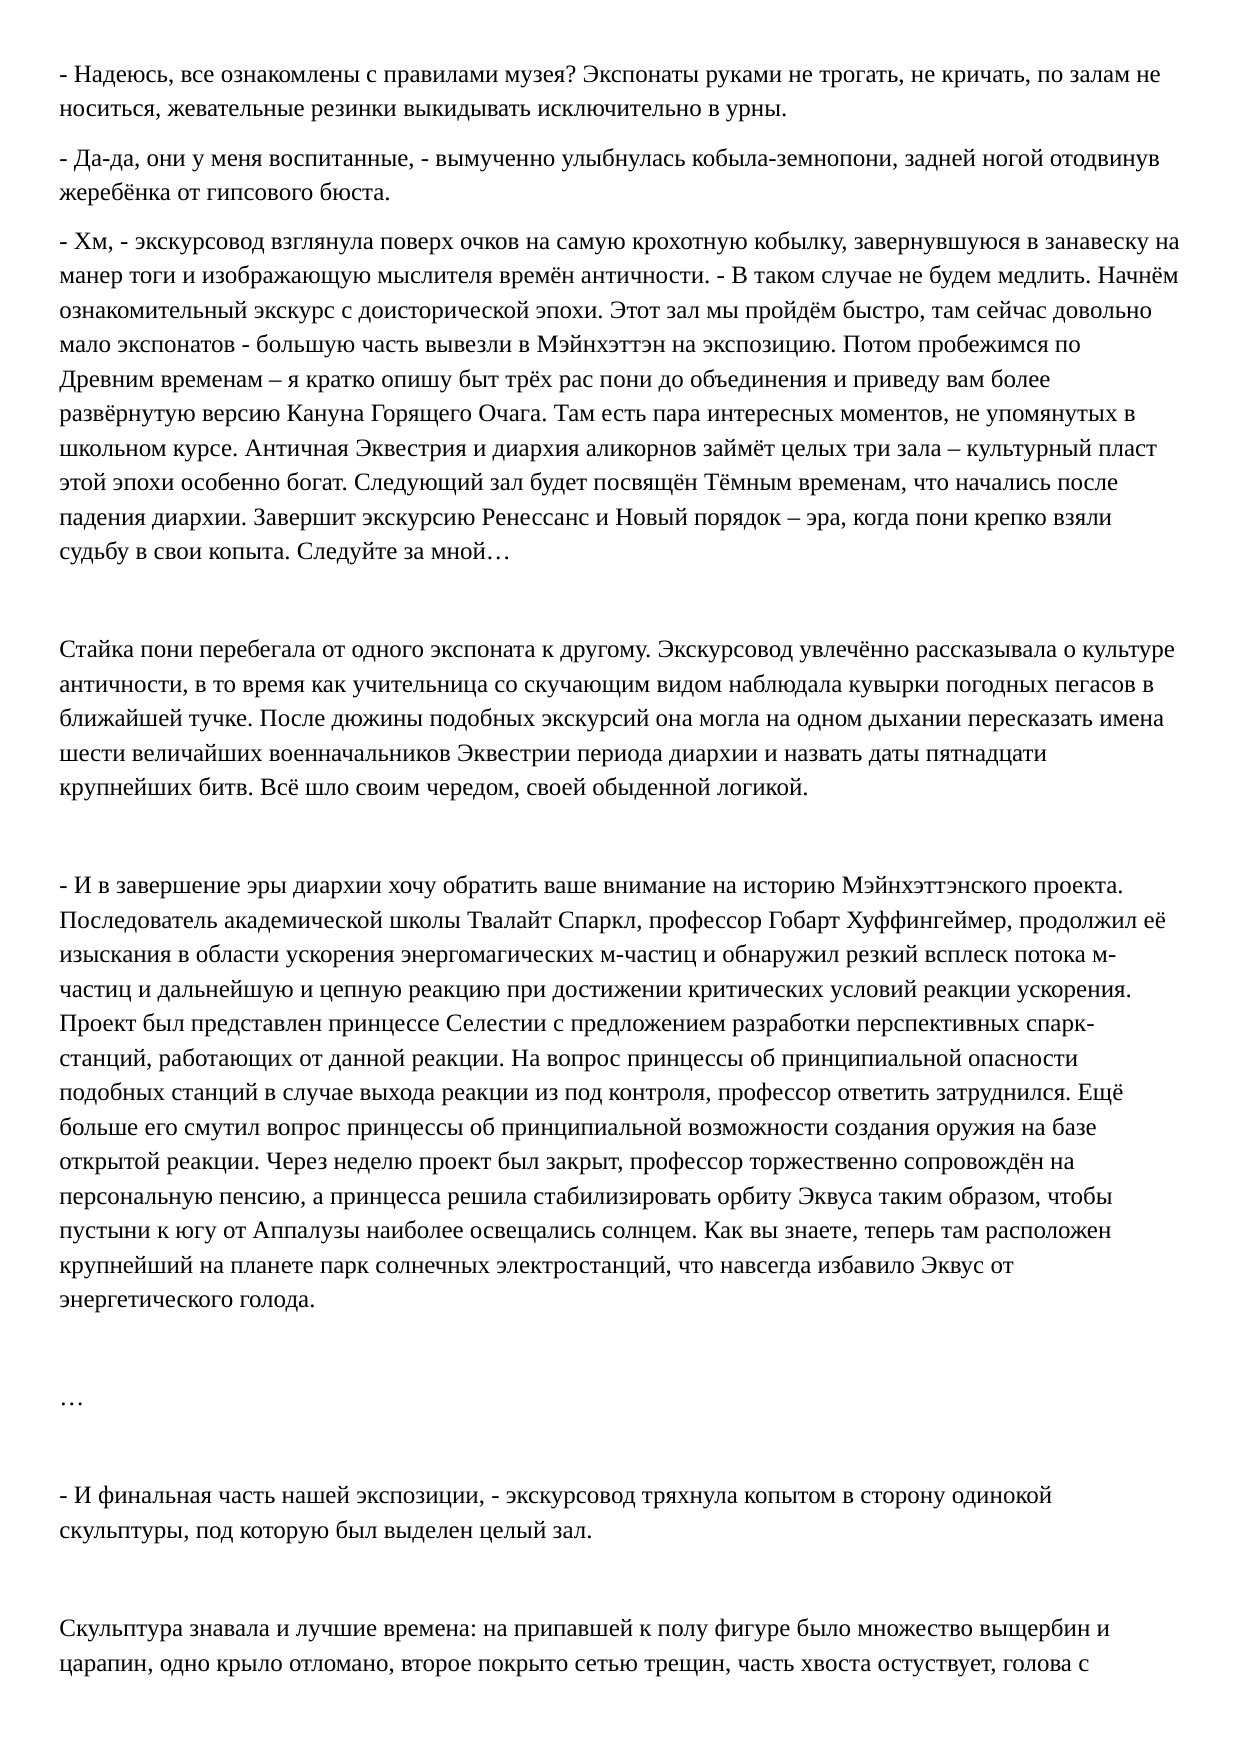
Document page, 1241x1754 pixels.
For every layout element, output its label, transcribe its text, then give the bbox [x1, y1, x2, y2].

text … [59, 1382, 1181, 1411]
text - Да-да, они у меня воспитанные, - вымученно улыбнулась кобыла-земнопони, задней ногой отодвинув жеребёнка от гипсового бюста. [59, 143, 1181, 206]
text - Хм, - экскурсовод взглянула поверх очков на самую крохотную кобылку, завернувшуюся в занавеску на манер тоги и изображающую мыслителя времён античности. - В таком случае не будем медлить. Начнём ознакомительный экскурс с доисторической эпохи. Этот зал мы пройдём быстро, там сейчас довольно мало экспонатов - большую часть вывезли в Мэйнхэттэн на экспозицию. Потом пробежимся по Древним временам – я кратко опишу быт трёх рас пони до объединения и приведу вам более развёрнутую версию Кануна Горящего Очага. Там есть пара интересных моментов, не упомянутых в школьном курсе. Античная Эквестрия и диархия аликорнов займёт целых три зала – культурный пласт этой эпохи особенно богат. Следующий зал будет посвящён Тёмным временам, что начались после падения диархии. Завершит экскурсию Ренессанс и Новый порядок – эра, когда пони крепко взяли судьбу в свои копыта. Следуйте за мной… [59, 226, 1181, 565]
text Стайка пони перебегала от одного экспоната к другому. Экскурсовод увлечённо рассказывала о культуре античности, в то время как учительница со скучающим видом наблюдала кувырки погодных пегасов в ближайшей тучке. После дюжины подобных экскурсий она могла на одном дыхании пересказать имена шести величайших военначальников Эквестрии периода диархии и назвать даты пятнадцати крупнейших битв. Всё шло своим чередом, своей обыденной логикой. [59, 634, 1181, 801]
text - И в завершение эры диархии хочу обратить ваше внимание на историю Мэйнхэттэнского проекта. Последователь академической школы Твалайт Спаркл, профессор Гобарт Хуффингеймер, продолжил её изыскания в области ускорения энергомагических м-частиц и обнаружил резкий всплеск потока м-частиц и дальнейшую и цепную реакцию при достижении критических условий реакции ускорения. Проект был представлен принцессе Селестии с предложением разработки перспективных спарк-станций, работающих от данной реакции. На вопрос принцессы об принципиальной опасности подобных станций в случае выхода реакции из под контроля, профессор ответить затруднился. Ещё больше его смутил вопрос принцессы об принципиальной возможности создания оружия на базе открытой реакции. Через неделю проект был закрыт, профессор торжественно сопровождён на персональную пенсию, а принцесса решила стабилизировать орбиту Эквуса таким образом, чтобы пустыни к югу от Аппалузы наиболее освещались солнцем. Как вы знаете, теперь там расположен крупнейший на планете парк солнечных электростанций, что навсегда избавило Эквус от энергетического голода. [59, 871, 1181, 1313]
text Скульптура знавала и лучшие времена: на припавшей к полу фигуре было множество выщербин и царапин, одно крыло отломано, второе покрыто сетью трещин, часть хвоста остуствует, голова с [59, 1613, 1181, 1676]
text - Надеюсь, все ознакомлены с правилами музея? Экспонаты руками не трогать, не кричать, по залам не носиться, жевательные резинки выкидывать исключительно в урны. [59, 59, 1181, 122]
text - И финальная часть нашей экспозиции, - экскурсовод тряхнула копытом в сторону одинокой скульптуры, под которую был выделен целый зал. [59, 1481, 1181, 1544]
